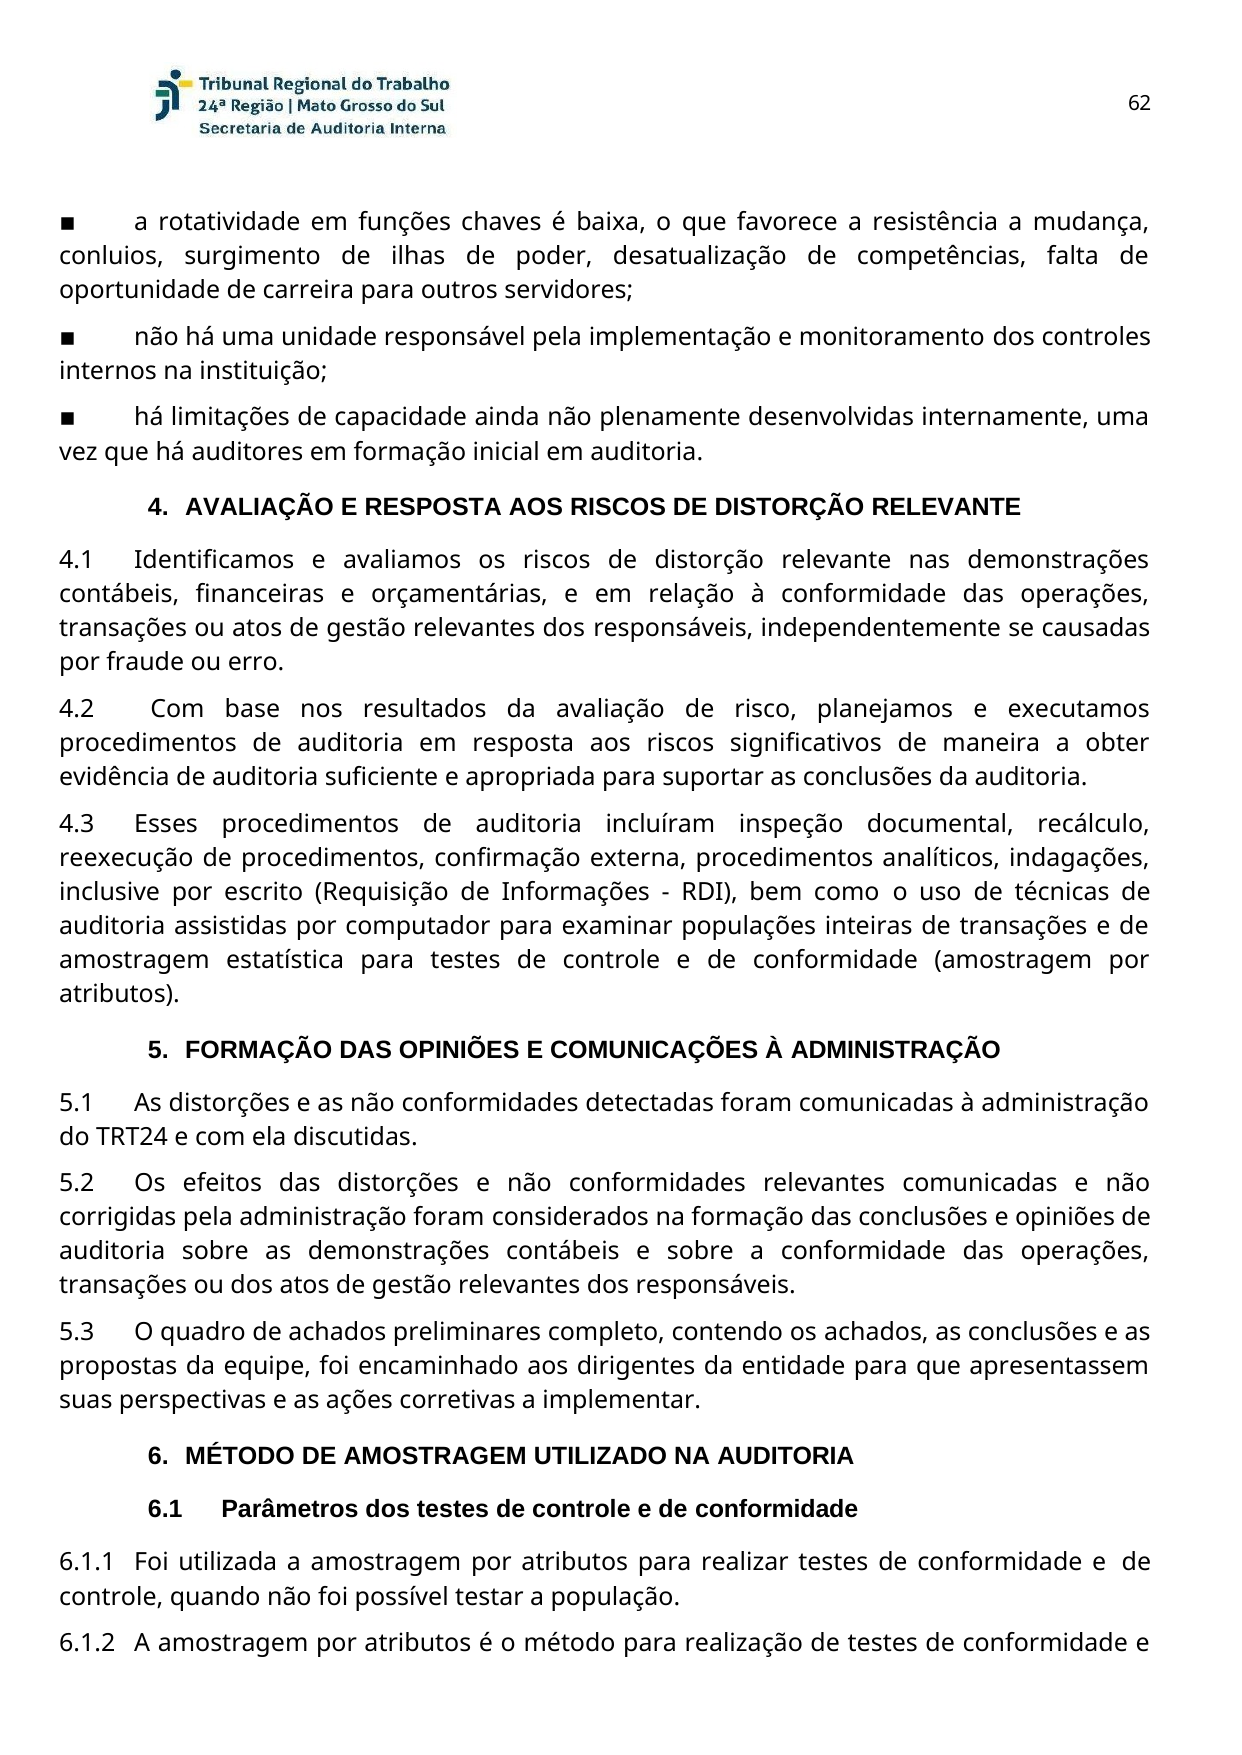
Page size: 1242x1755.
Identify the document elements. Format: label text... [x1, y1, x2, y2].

list Os efeitos das distorções e não conformidades relevantes comunicadas e não corrigidas pela administração foram considerados na formação das conclusões e opiniões de auditoria sobre as demonstrações contábeis e sobre a conformidade das operações, transações ou dos atos de gestão relevantes dos responsáveis. [59, 1165, 1151, 1301]
list FORMAÇÃO DAS OPINIÕES E COMUNICAÇÕES À ADMINISTRAÇÃO [148, 1034, 1183, 1063]
list a rotatividade em funções chaves é baixa, o que favorece a resistência a mudança, conluios, surgimento de ilhas de poder, desatualização de competências, falta de oportunidade de carreira para outros servidores; [59, 204, 1151, 306]
list As distorções e as não conformidades detectadas foram comunicadas à administração do TRT24 e com ela discutidas. [59, 1084, 1150, 1152]
list Identificamos e avaliamos os riscos de distorção relevante nas demonstrações contábeis, financeiras e orçamentárias, e em relação à conformidade das operações, transações ou atos de gestão relevantes dos responsáveis, independentemente se causadas por fraude ou erro. [59, 542, 1151, 678]
list MÉTODO DE AMOSTRAGEM UTILIZADO NA AUDITORIA [148, 1441, 1183, 1469]
list Parâmetros dos testes de controle e de conformidade [148, 1494, 1183, 1523]
list não há uma unidade responsável pela implementação e monitoramento dos controles internos na instituição; [59, 318, 1151, 387]
list Foi utilizada a amostragem por atributos para realizar testes de conformidade e de controle, quando não foi possível testar a população. [59, 1544, 1151, 1612]
list Com base nos resultados da avaliação de risco, planejamos e executamos procedimentos de auditoria em resposta aos riscos significativos de maneira a obter evidência de auditoria suficiente e apropriada para suportar as conclusões da auditoria. [59, 691, 1151, 793]
list A amostragem por atributos é o método para realização de testes de conformidade e [59, 1625, 1151, 1659]
list Esses procedimentos de auditoria incluíram inspeção documental, recálculo, reexecução de procedimentos, confirmação externa, procedimentos analíticos, indagações, inclusive por escrito (Requisição de Informações - RDI), bem como o uso de técnicas de auditoria assistidas por computador para examinar populações inteiras de transações e de amostragem estatística para testes de controle e de conformidade (amostragem por atributos). [59, 805, 1151, 1009]
list AVALIAÇÃO E RESPOSTA AOS RISCOS DE DISTORÇÃO RELEVANTE [148, 492, 1183, 521]
list O quadro de achados preliminares completo, contendo os achados, as conclusões e as propostas da equipe, foi encaminhado aos dirigentes da entidade para que apresentassem suas perspectivas e as ações corretivas a implementar. [59, 1313, 1151, 1416]
list há limitações de capacidade ainda não plenamente desenvolvidas internamente, uma vez que há auditores em formação inicial em auditoria. [59, 399, 1150, 467]
